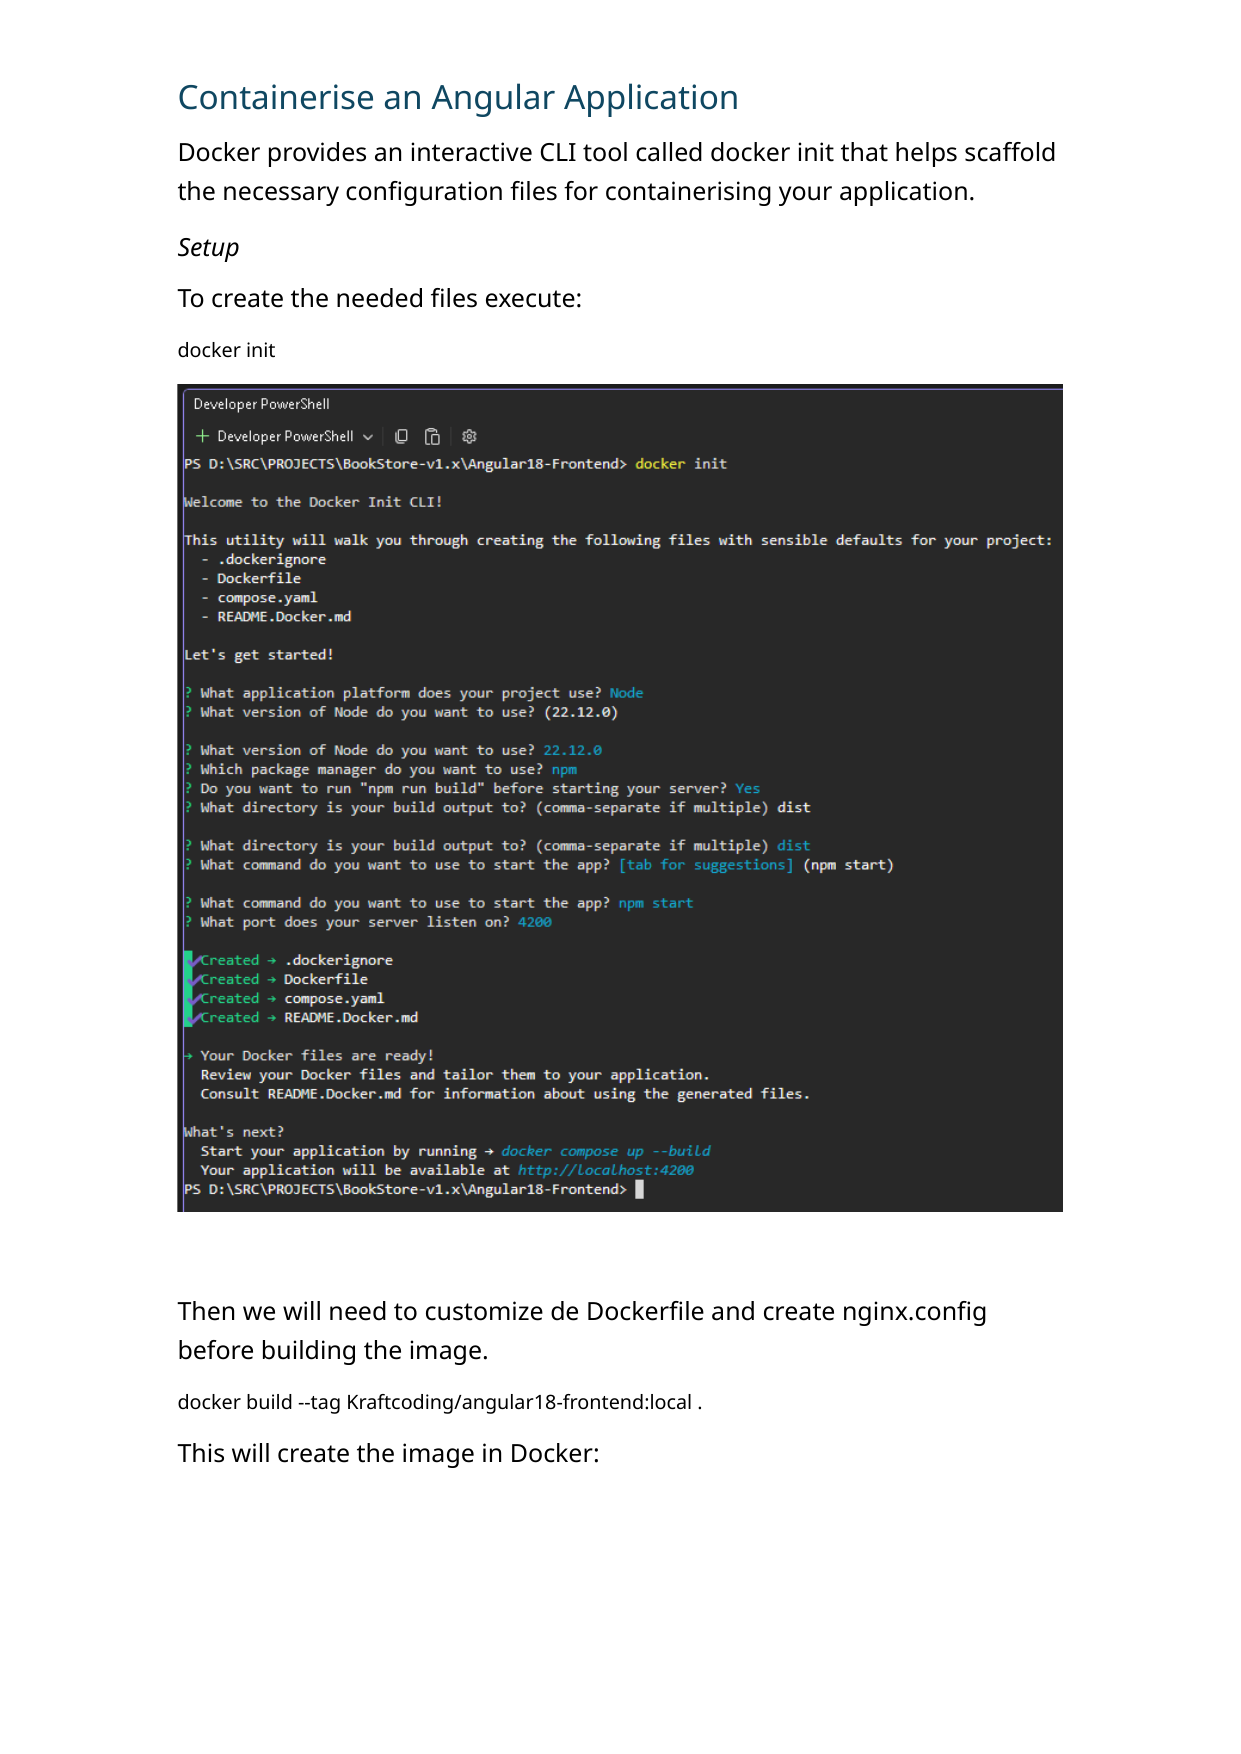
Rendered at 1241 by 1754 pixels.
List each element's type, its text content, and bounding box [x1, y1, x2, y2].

subtitle Containerise an Angular Application [177, 74, 1063, 119]
text docker init [177, 337, 1063, 364]
text docker build --tag Kraftcoding/angular18-frontend:local . [177, 1388, 1063, 1415]
text Docker provides an interactive CLI tool called docker init that helps scaffold the necessary configuration files for containerising your application. [177, 134, 1063, 207]
text This will create the image in Docker: [177, 1436, 1063, 1470]
text Setup [177, 229, 1063, 263]
text To create the needed files execute: [177, 281, 1063, 315]
text Then we will need to customize de Dockerfile and create nginx.config before building the image. [177, 1293, 1063, 1367]
picture [177, 384, 1063, 1212]
